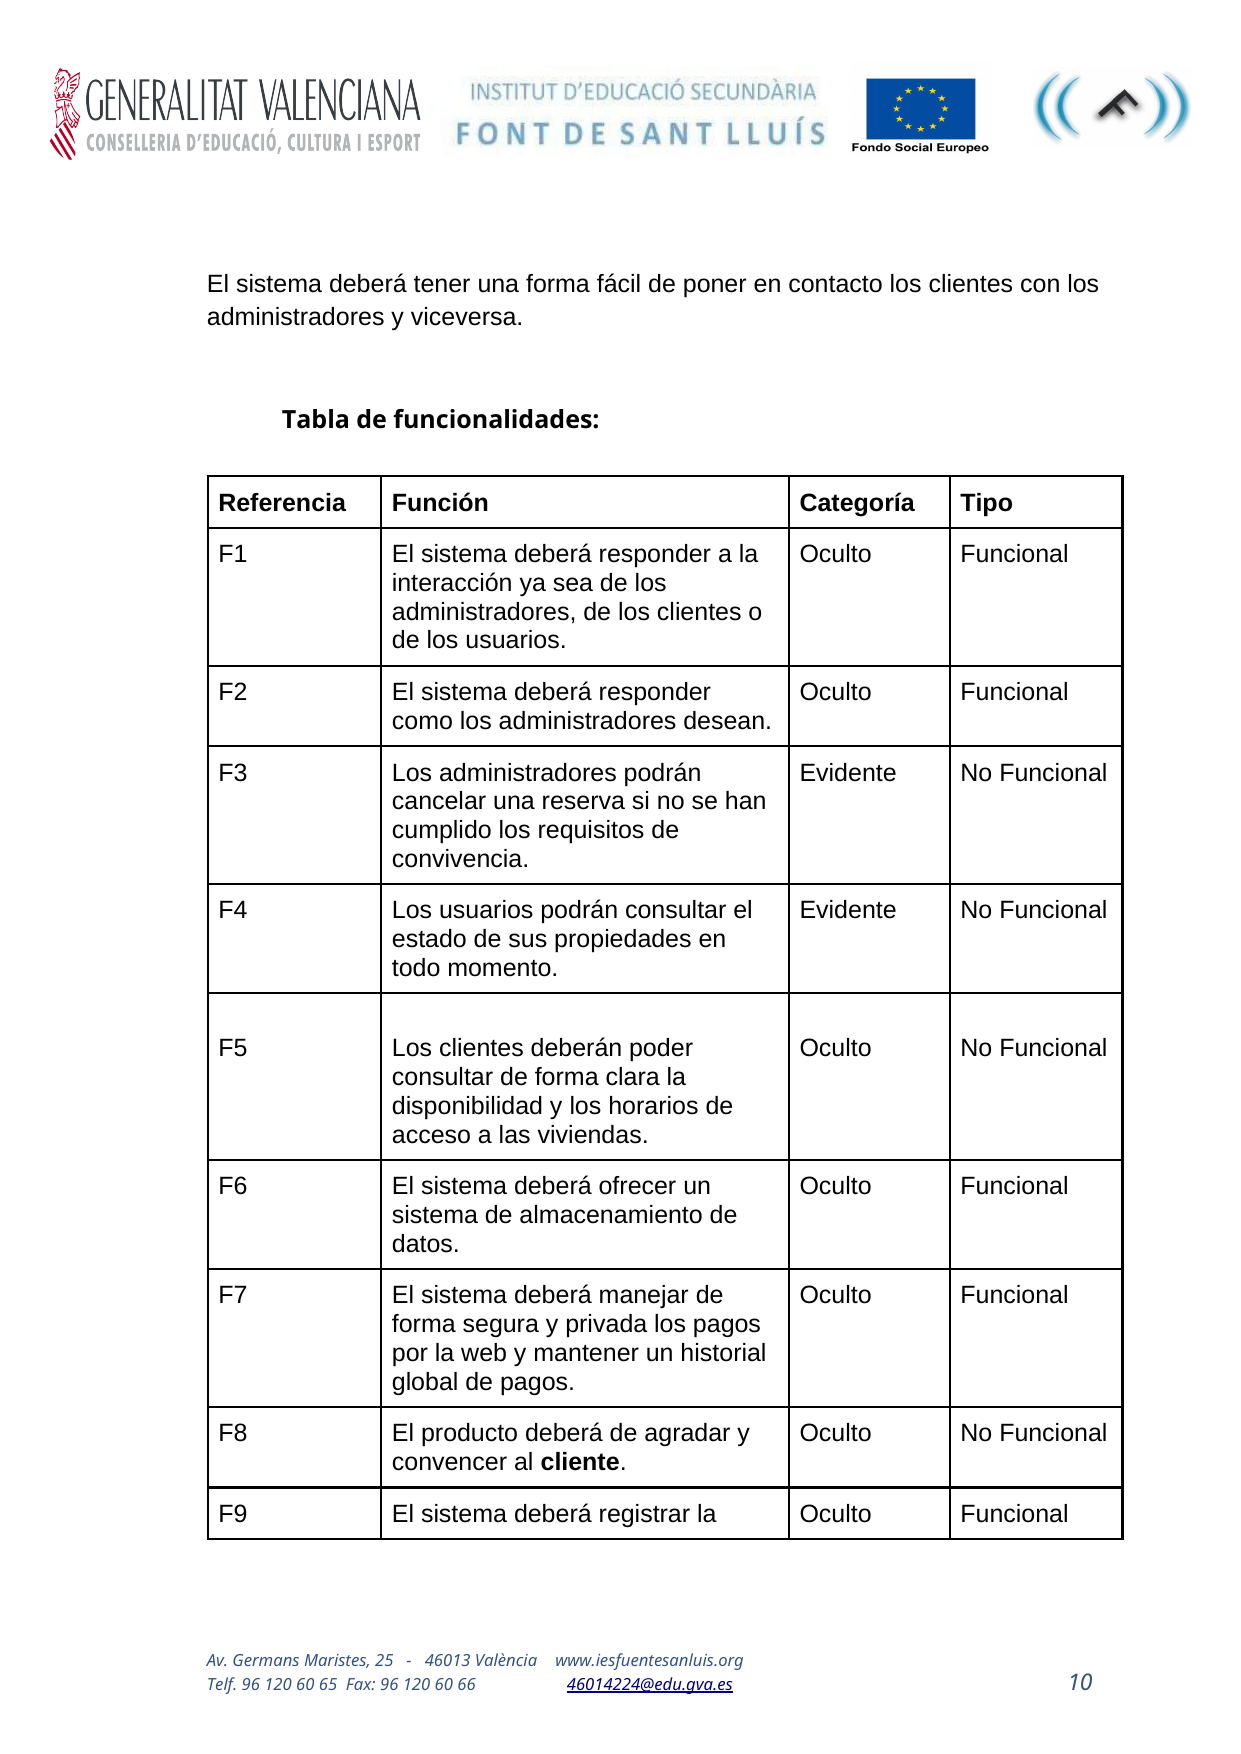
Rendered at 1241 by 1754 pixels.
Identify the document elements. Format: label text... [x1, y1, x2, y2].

text El sistema deberá tener una forma fácil de poner en contacto los clientes con los administradores y viceversa. [207, 269, 1122, 331]
table_cell Oculto [790, 1489, 949, 1538]
table_cell F9 [209, 1489, 380, 1538]
table_cell Evidente [790, 747, 949, 883]
table_header Tipo [951, 477, 1121, 527]
table_cell F6 [209, 1161, 380, 1268]
table_cell No Funcional [951, 885, 1121, 992]
picture [440, 66, 829, 157]
table_cell Los administradores podrán cancelar una reserva si no se han cumplido los requisitos de convivencia. [382, 747, 788, 883]
table_cell El sistema deberá registrar la [382, 1489, 788, 1538]
table_cell El producto deberá de agradar y convencer al cliente. [382, 1408, 788, 1486]
table_cell Funcional [951, 529, 1121, 665]
table_cell F7 [209, 1270, 380, 1406]
table_cell F8 [209, 1408, 380, 1486]
picture [849, 61, 993, 157]
table_cell No Funcional [951, 994, 1121, 1159]
table_cell Oculto [790, 1408, 949, 1486]
table_cell Funcional [951, 1161, 1121, 1268]
table_cell El sistema deberá responder como los administradores desean. [382, 667, 788, 745]
table_cell Oculto [790, 667, 949, 745]
table_cell Oculto [790, 1161, 949, 1268]
table_cell F4 [209, 885, 380, 992]
table_cell F2 [209, 667, 380, 745]
table_cell El sistema deberá responder a la interacción ya sea de los administradores, de los clientes o de los usuarios. [382, 529, 788, 665]
table_cell Evidente [790, 885, 949, 992]
table_header Categoría [790, 477, 949, 527]
table_cell Funcional [951, 1489, 1121, 1538]
table_cell Oculto [790, 994, 949, 1159]
table_header Función [382, 477, 788, 527]
picture [1032, 67, 1194, 148]
table_cell El sistema deberá manejar de forma segura y privada los pagos por la web y mantener un historial global de pagos. [382, 1270, 788, 1406]
table_cell Oculto [790, 1270, 949, 1406]
table_cell No Funcional [951, 1408, 1121, 1486]
table_cell Funcional [951, 667, 1121, 745]
table_cell F3 [209, 747, 380, 883]
table_header Referencia [209, 477, 380, 527]
table_cell Oculto [790, 529, 949, 665]
text Tabla de funcionalidades: [207, 401, 1122, 435]
table_cell Los usuarios podrán consultar el estado de sus propiedades en todo momento. [382, 885, 788, 992]
table_cell F1 [209, 529, 380, 665]
picture [46, 66, 424, 162]
table_cell El sistema deberá ofrecer un sistema de almacenamiento de datos. [382, 1161, 788, 1268]
table_cell Funcional [951, 1270, 1121, 1406]
table_cell No Funcional [951, 747, 1121, 883]
table_cell Los clientes deberán poder consultar de forma clara la disponibilidad y los horarios de acceso a las viviendas. [382, 994, 788, 1159]
table_cell F5 [209, 994, 380, 1159]
